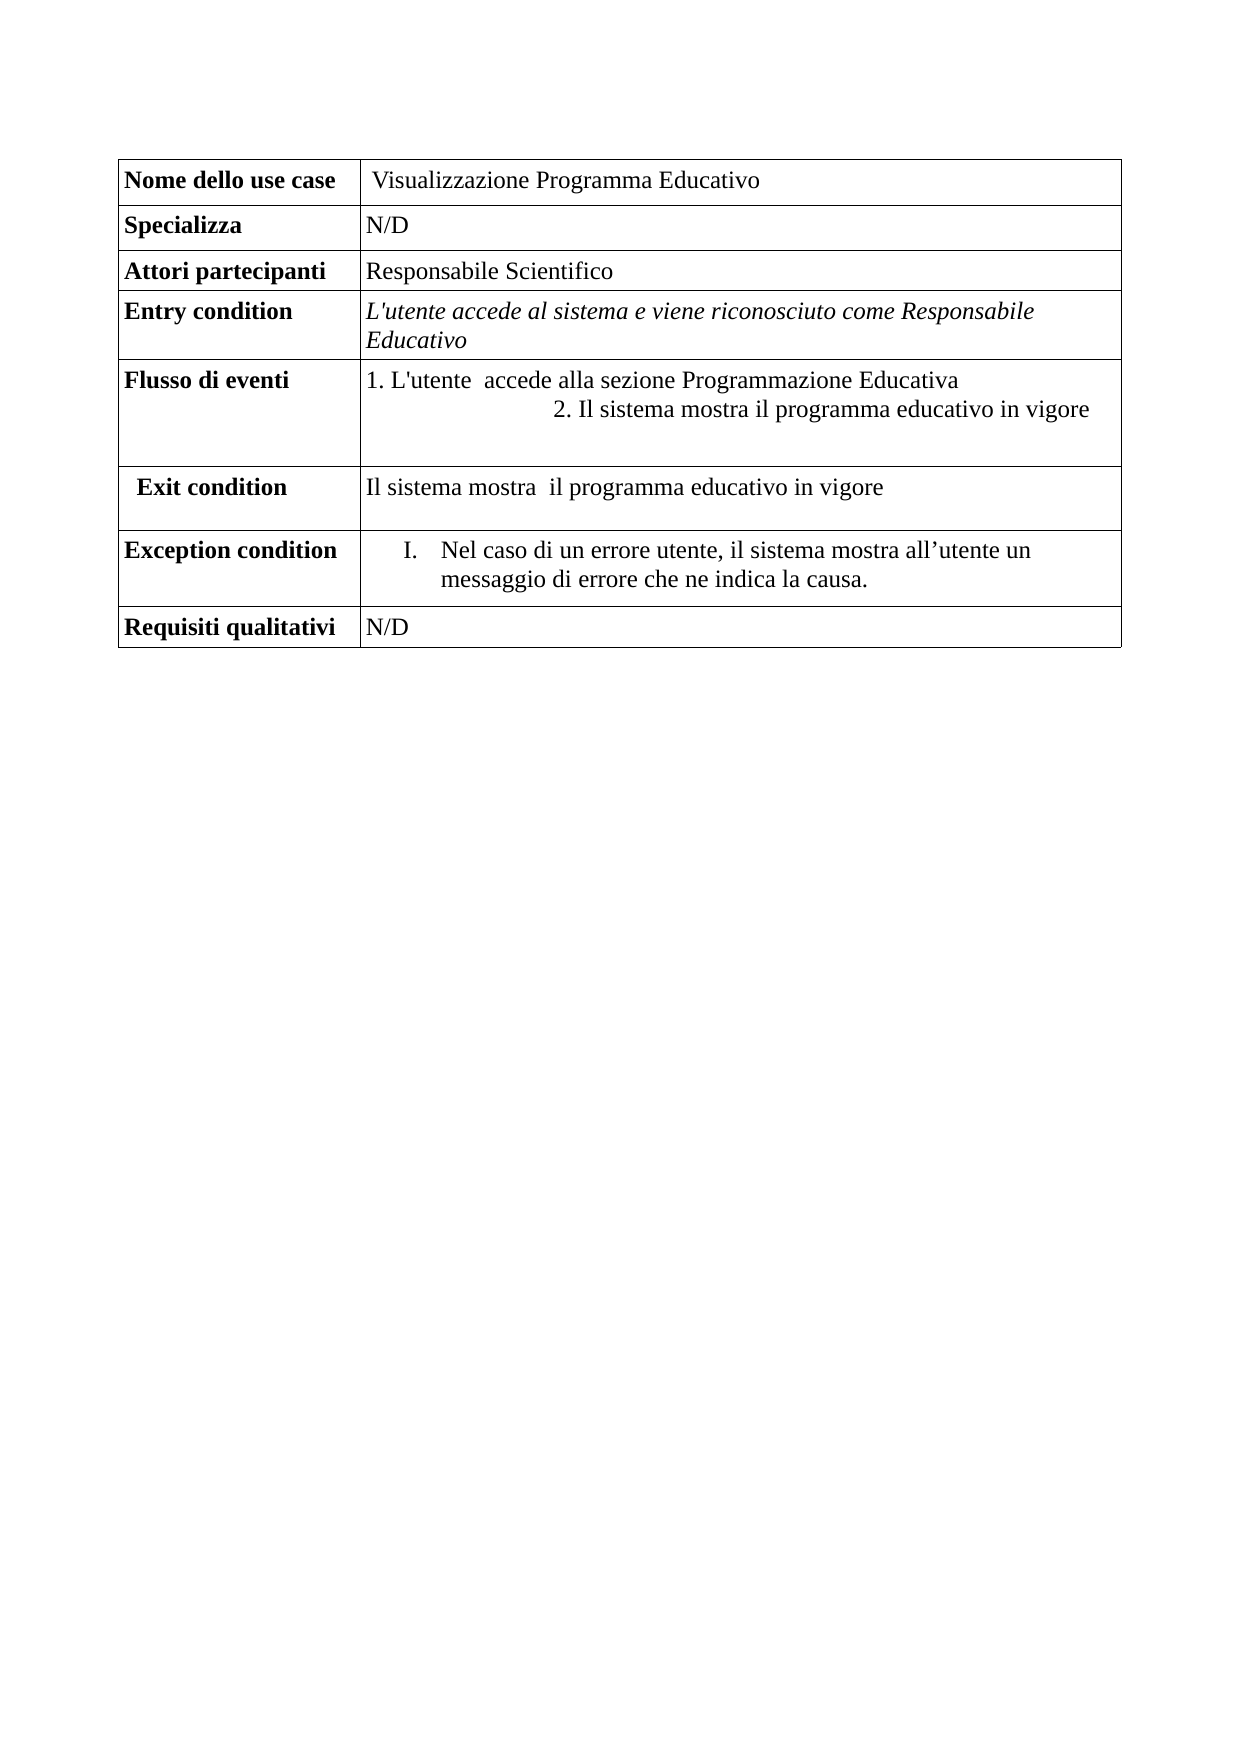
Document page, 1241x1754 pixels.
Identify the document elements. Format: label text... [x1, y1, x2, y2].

table_cell Specializza [119, 206, 360, 250]
table_cell L'utente accede al sistema e viene riconosciuto come Responsabile Educativo [361, 291, 1121, 359]
table_header Nome dello use case [119, 160, 360, 205]
table_cell Exit condition [119, 467, 360, 530]
table_cell Responsabile Scientifico [361, 251, 1121, 290]
table_cell Il sistema mostra il programma educativo in vigore [361, 467, 1121, 530]
table_cell Exception condition [119, 531, 360, 606]
table_cell Entry condition [119, 291, 360, 359]
table_cell N/D [361, 607, 1121, 647]
table_header Visualizzazione Programma Educativo [361, 160, 1121, 205]
table_cell Attori partecipanti [119, 251, 360, 290]
table_cell N/D [361, 206, 1121, 250]
table_cell Requisiti qualitativi [119, 607, 360, 647]
table_cell L'utente accede alla sezione Programmazione Educativa 2. Il sistema mostra il programma educativo in vigore [361, 360, 1121, 466]
table_cell Flusso di eventi [119, 360, 360, 466]
table_cell Nel caso di un errore utente, il sistema mostra all’utente un messaggio di errore che ne indica la causa. [361, 531, 1121, 606]
